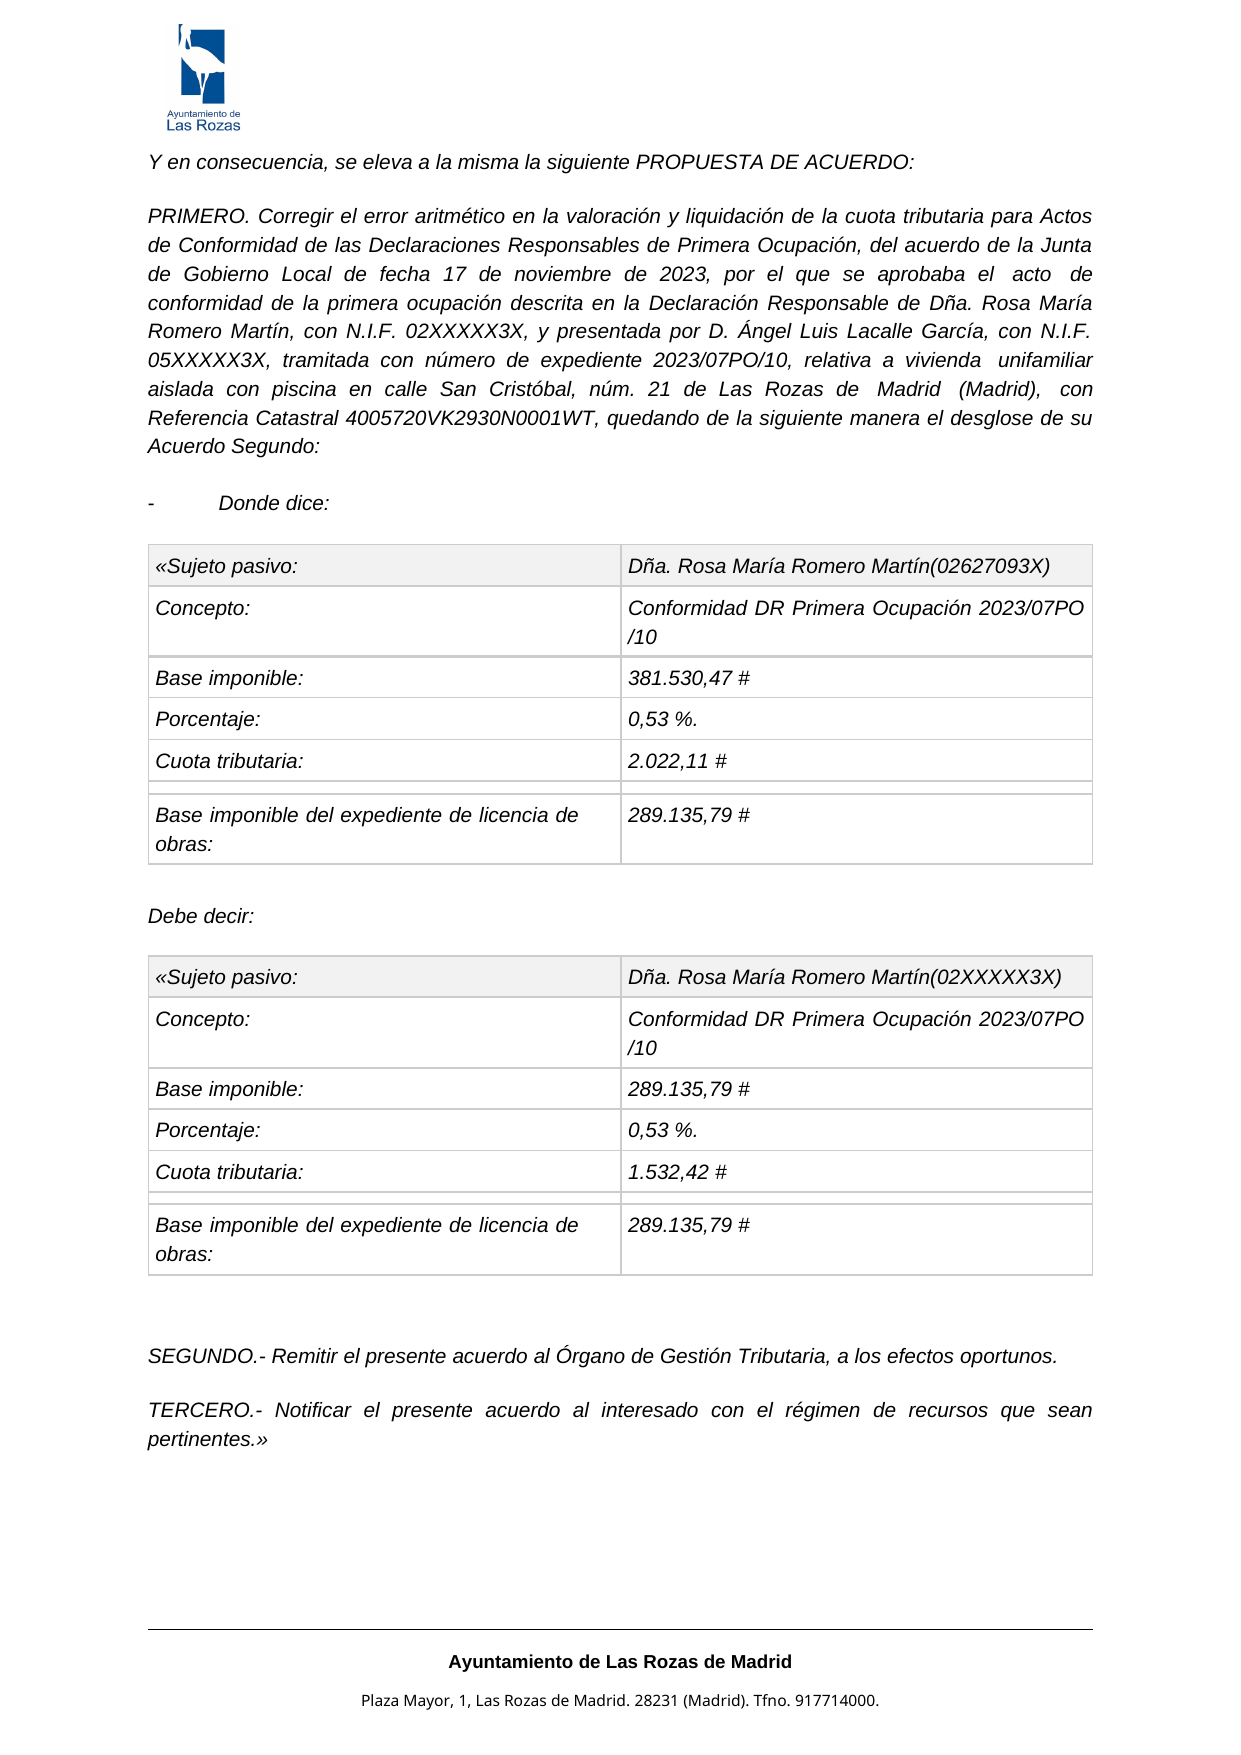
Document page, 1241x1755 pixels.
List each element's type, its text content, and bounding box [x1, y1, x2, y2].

text Y en consecuencia, se eleva a la misma la siguiente PROPUESTA DE ACUERDO: [148, 150, 1157, 174]
table_cell 381.530,47 # [622, 658, 1092, 697]
text - Donde dice: [148, 488, 1157, 516]
table_cell 0,53 %. [622, 1110, 1092, 1150]
table_cell Concepto: [149, 587, 620, 655]
table_cell [149, 782, 620, 792]
table_cell Concepto: [149, 998, 620, 1067]
text SEGUNDO.- Remitir el presente acuerdo al Órgano de Gestión Tributaria, a los efectos oportunos. [148, 1344, 1157, 1368]
table_cell 289.135,79 # [622, 1069, 1092, 1108]
table_cell 1.532,42 # [622, 1151, 1092, 1191]
table_cell 289.135,79 # [622, 795, 1092, 863]
table_cell 0,53 %. [622, 698, 1092, 738]
table_header Dña. Rosa María Romero Martín(02XXXXX3X) [622, 957, 1092, 996]
table_cell [149, 1193, 620, 1203]
table_header Dña. Rosa María Romero Martín(02627093X) [622, 545, 1092, 585]
table_cell 2.022,11 # [622, 740, 1092, 780]
table_cell Conformidad DR Primera Ocupación 2023/07PO /10 [622, 998, 1092, 1067]
table_cell Cuota tributaria: [149, 740, 620, 780]
table_header «Sujeto pasivo: [149, 545, 620, 585]
table_cell Base imponible del expediente de licencia de obras: [149, 795, 620, 863]
table_cell [622, 1193, 1092, 1203]
table_cell Porcentaje: [149, 698, 620, 738]
table_cell Base imponible: [149, 658, 620, 697]
table_header «Sujeto pasivo: [149, 957, 620, 996]
table_cell 289.135,79 # [622, 1205, 1092, 1274]
table_cell Conformidad DR Primera Ocupación 2023/07PO /10 [622, 587, 1092, 655]
text TERCERO.- Notificar el presente acuerdo al interesado con el régimen de recursos que sean pertinentes.» [148, 1398, 1093, 1451]
table_cell Base imponible del expediente de licencia de obras: [149, 1205, 620, 1274]
text PRIMERO. Corregir el error aritmético en la valoración y liquidación de la cuota tributaria para Actos de Conformidad de las Declaraciones Responsables de Primera Ocupación, del acuerdo de la Junta de Gobierno Local de fecha 17 de noviembre de 2023, por el que se aprobaba el acto de conformidad de la primera ocupación descrita en la Declaración Responsable de Dña. Rosa María Romero Martín, con N.I.F. 02XXXXX3X, y presentada por D. Ángel Luis Lacalle García, con N.I.F. 05XXXXX3X, tramitada con número de expediente 2023/07PO/10, relativa a vivienda unifamiliar aislada con piscina en calle San Cristóbal, núm. 21 de Las Rozas de Madrid (Madrid), con Referencia Catastral 4005720VK2930N0001WT, quedando de la siguiente manera el desglose de su Acuerdo Segundo: [148, 204, 1093, 458]
table_cell Porcentaje: [149, 1110, 620, 1150]
table_cell [622, 782, 1092, 792]
table_cell Base imponible: [149, 1069, 620, 1108]
text Debe decir: [148, 904, 1157, 928]
table_cell Cuota tributaria: [149, 1151, 620, 1191]
